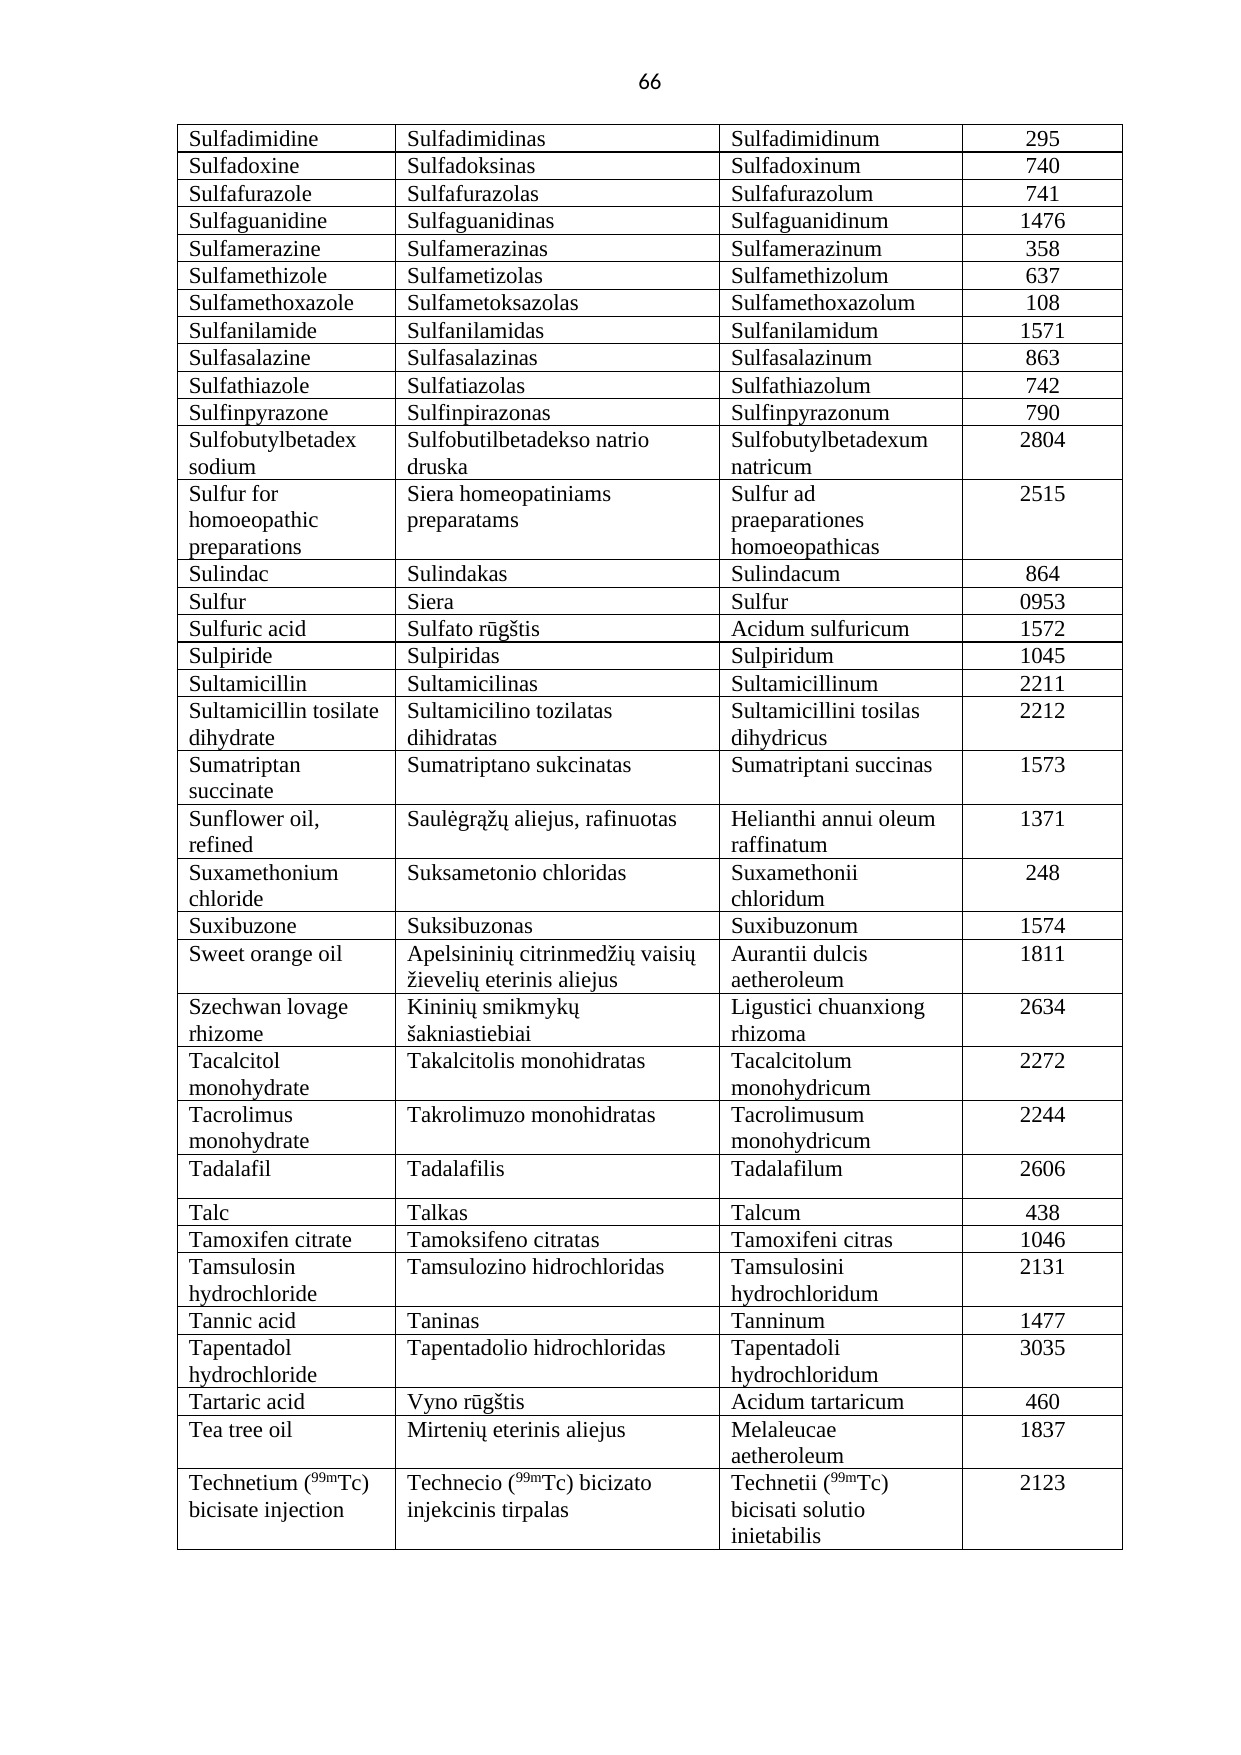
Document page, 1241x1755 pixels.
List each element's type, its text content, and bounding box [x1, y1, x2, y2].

table_cell 637 [963, 262, 1122, 288]
table_cell Sulfobutylbetadexum natricum [720, 426, 962, 479]
table_cell Szechwan lovage rhizome [178, 994, 395, 1046]
table_cell Suksibuzonas [396, 912, 719, 939]
table_cell Acidum sulfuricum [720, 615, 962, 641]
table_cell Sulindacum [720, 560, 962, 587]
table_cell Sulfuric acid [178, 615, 395, 641]
table_cell Tacalcitol monohydrate [178, 1047, 395, 1100]
table_cell Sulfasalazinum [720, 344, 962, 371]
table_cell Sulfaguanidinum [720, 207, 962, 234]
table_cell Ligustici chuanxiong rhizoma [720, 994, 962, 1046]
table_cell Sumatriptano sukcinatas [396, 751, 719, 804]
table_cell Sulfaguanidinas [396, 207, 719, 234]
table_cell 740 [963, 153, 1122, 179]
table_cell Sulfamethizole [178, 262, 395, 288]
table_cell 1476 [963, 207, 1122, 234]
table_cell Sulfanilamidas [396, 317, 719, 343]
table_cell Suxamethonii chloridum [720, 859, 962, 911]
table_cell Sulfur [720, 588, 962, 614]
table_cell Sulfobutilbetadekso natrio druska [396, 426, 719, 479]
table_cell Tanninum [720, 1307, 962, 1333]
table_cell Sulfaguanidine [178, 207, 395, 234]
table_cell Talc [178, 1199, 395, 1225]
table_cell Sultamicillinum [720, 670, 962, 696]
table_cell 863 [963, 344, 1122, 371]
table_cell 358 [963, 235, 1122, 261]
table_cell Sulfasalazinas [396, 344, 719, 371]
table_cell Tamoksifeno citratas [396, 1226, 719, 1252]
table_cell Sulfathiazolum [720, 372, 962, 398]
table_cell Sultamicillin tosilate dihydrate [178, 697, 395, 750]
table_cell 1371 [963, 805, 1122, 857]
table_cell Sulfadoxinum [720, 153, 962, 179]
table_cell Aurantii dulcis aetheroleum [720, 940, 962, 992]
table_cell 0953 [963, 588, 1122, 614]
table_cell Sulfinpirazonas [396, 399, 719, 425]
table_cell Sulfamerazine [178, 235, 395, 261]
table_cell Tea tree oil [178, 1416, 395, 1468]
table_cell Sulpiride [178, 643, 395, 669]
table_cell Tamoxifeni citras [720, 1226, 962, 1252]
table_cell Sultamicillini tosilas dihydricus [720, 697, 962, 750]
table_cell Sulfafurazolum [720, 180, 962, 206]
table_cell Sulfato rūgštis [396, 615, 719, 641]
table_cell Sulfanilamide [178, 317, 395, 343]
table_cell 1046 [963, 1226, 1122, 1252]
table_cell Saulėgrąžų aliejus, rafinuotas [396, 805, 719, 857]
table_cell Siera [396, 588, 719, 614]
table_cell 295 [963, 125, 1122, 151]
table_cell 742 [963, 372, 1122, 398]
table_cell 2515 [963, 480, 1122, 559]
table_cell Sulfametizolas [396, 262, 719, 288]
table_cell Sulfamerazinum [720, 235, 962, 261]
table_cell Technecio (99mTc) bicizato injekcinis tirpalas [396, 1469, 719, 1548]
table_cell 2211 [963, 670, 1122, 696]
table_cell Tadalafil [178, 1155, 395, 1197]
table_cell Acidum tartaricum [720, 1388, 962, 1414]
table_cell 2634 [963, 994, 1122, 1046]
table_cell Sulfur ad praeparationes homoeopathicas [720, 480, 962, 559]
table_cell Sultamicilinas [396, 670, 719, 696]
table_cell Mirtenių eterinis aliejus [396, 1416, 719, 1468]
table_cell Sweet orange oil [178, 940, 395, 992]
table_cell Tamsulosini hydrochloridum [720, 1253, 962, 1306]
table_cell Tadalafilis [396, 1155, 719, 1197]
table_cell Tannic acid [178, 1307, 395, 1333]
table_cell Sultamicillin [178, 670, 395, 696]
table_cell Talcum [720, 1199, 962, 1225]
table_cell Sulfinpyrazonum [720, 399, 962, 425]
table_cell Sulfadoksinas [396, 153, 719, 179]
table_cell 864 [963, 560, 1122, 587]
table_cell Sulfafurazole [178, 180, 395, 206]
table_cell 438 [963, 1199, 1122, 1225]
table_cell 2606 [963, 1155, 1122, 1197]
table_cell Sulfamethizolum [720, 262, 962, 288]
table_cell Tadalafilum [720, 1155, 962, 1197]
table_cell Tapentadoli hydrochloridum [720, 1335, 962, 1387]
table_cell 1811 [963, 940, 1122, 992]
table_cell Sulindac [178, 560, 395, 587]
table_cell Tamsulozino hidrochloridas [396, 1253, 719, 1306]
table_cell 1571 [963, 317, 1122, 343]
table_cell Sultamicilino tozilatas dihidratas [396, 697, 719, 750]
table_cell Vyno rūgštis [396, 1388, 719, 1414]
table_cell Sulfadimidinum [720, 125, 962, 151]
table_cell 2131 [963, 1253, 1122, 1306]
table_cell 1837 [963, 1416, 1122, 1468]
table_cell Technetii (99mTc) bicisati solutio inietabilis [720, 1469, 962, 1548]
table_cell Siera homeopatiniams preparatams [396, 480, 719, 559]
table_cell Suxamethonium chloride [178, 859, 395, 911]
table_cell Tartaric acid [178, 1388, 395, 1414]
table_cell Sulfamethoxazole [178, 290, 395, 316]
table_cell Sulfadimidine [178, 125, 395, 151]
table_cell 108 [963, 290, 1122, 316]
table_cell 2212 [963, 697, 1122, 750]
table_cell Sulpiridas [396, 643, 719, 669]
table_cell 1573 [963, 751, 1122, 804]
table_cell Apelsininių citrinmedžių vaisių žievelių eterinis aliejus [396, 940, 719, 992]
table_cell Sumatriptani succinas [720, 751, 962, 804]
table_cell Sulfametoksazolas [396, 290, 719, 316]
table_cell Taninas [396, 1307, 719, 1333]
table_cell Talkas [396, 1199, 719, 1225]
table_cell 1045 [963, 643, 1122, 669]
table_cell Tacrolimusum monohydricum [720, 1101, 962, 1154]
table_cell Suxibuzone [178, 912, 395, 939]
table_cell Melaleucae aetheroleum [720, 1416, 962, 1468]
table_cell Sumatriptan succinate [178, 751, 395, 804]
table_cell Takrolimuzo monohidratas [396, 1101, 719, 1154]
table_cell Sulfamethoxazolum [720, 290, 962, 316]
table_cell 2804 [963, 426, 1122, 479]
table_cell Tamsulosin hydrochloride [178, 1253, 395, 1306]
table_cell Sulfadoxine [178, 153, 395, 179]
table_cell Sulfanilamidum [720, 317, 962, 343]
table_cell 248 [963, 859, 1122, 911]
table_cell Sulfur for homoeopathic preparations [178, 480, 395, 559]
table_cell Technetium (99mTc) bicisate injection [178, 1469, 395, 1548]
table_cell 1572 [963, 615, 1122, 641]
table_cell Sulfamerazinas [396, 235, 719, 261]
table_cell 2272 [963, 1047, 1122, 1100]
table_cell 3035 [963, 1335, 1122, 1387]
table_cell Sulindakas [396, 560, 719, 587]
table_cell Sulfinpyrazone [178, 399, 395, 425]
table_cell 2244 [963, 1101, 1122, 1154]
table_cell Sulfasalazine [178, 344, 395, 371]
table_cell 1477 [963, 1307, 1122, 1333]
table_cell Sulfathiazole [178, 372, 395, 398]
table_cell Takalcitolis monohidratas [396, 1047, 719, 1100]
table_cell Helianthi annui oleum raffinatum [720, 805, 962, 857]
table_cell Tacalcitolum monohydricum [720, 1047, 962, 1100]
table_cell Kininių smikmykų šakniastiebiai [396, 994, 719, 1046]
table_cell Tapentadol hydrochloride [178, 1335, 395, 1387]
table_cell Tapentadolio hidrochloridas [396, 1335, 719, 1387]
table_cell Suxibuzonum [720, 912, 962, 939]
table_cell Sulfur [178, 588, 395, 614]
table_cell 2123 [963, 1469, 1122, 1548]
table_cell Sunflower oil, refined [178, 805, 395, 857]
table_cell Sulfatiazolas [396, 372, 719, 398]
table_cell Tamoxifen citrate [178, 1226, 395, 1252]
table_cell Sulfobutylbetadex sodium [178, 426, 395, 479]
table_cell 741 [963, 180, 1122, 206]
table_cell Tacrolimus monohydrate [178, 1101, 395, 1154]
table_cell 790 [963, 399, 1122, 425]
table_cell 1574 [963, 912, 1122, 939]
table_cell Suksametonio chloridas [396, 859, 719, 911]
table_cell Sulfafurazolas [396, 180, 719, 206]
table_cell Sulpiridum [720, 643, 962, 669]
table_cell 460 [963, 1388, 1122, 1414]
table_cell Sulfadimidinas [396, 125, 719, 151]
